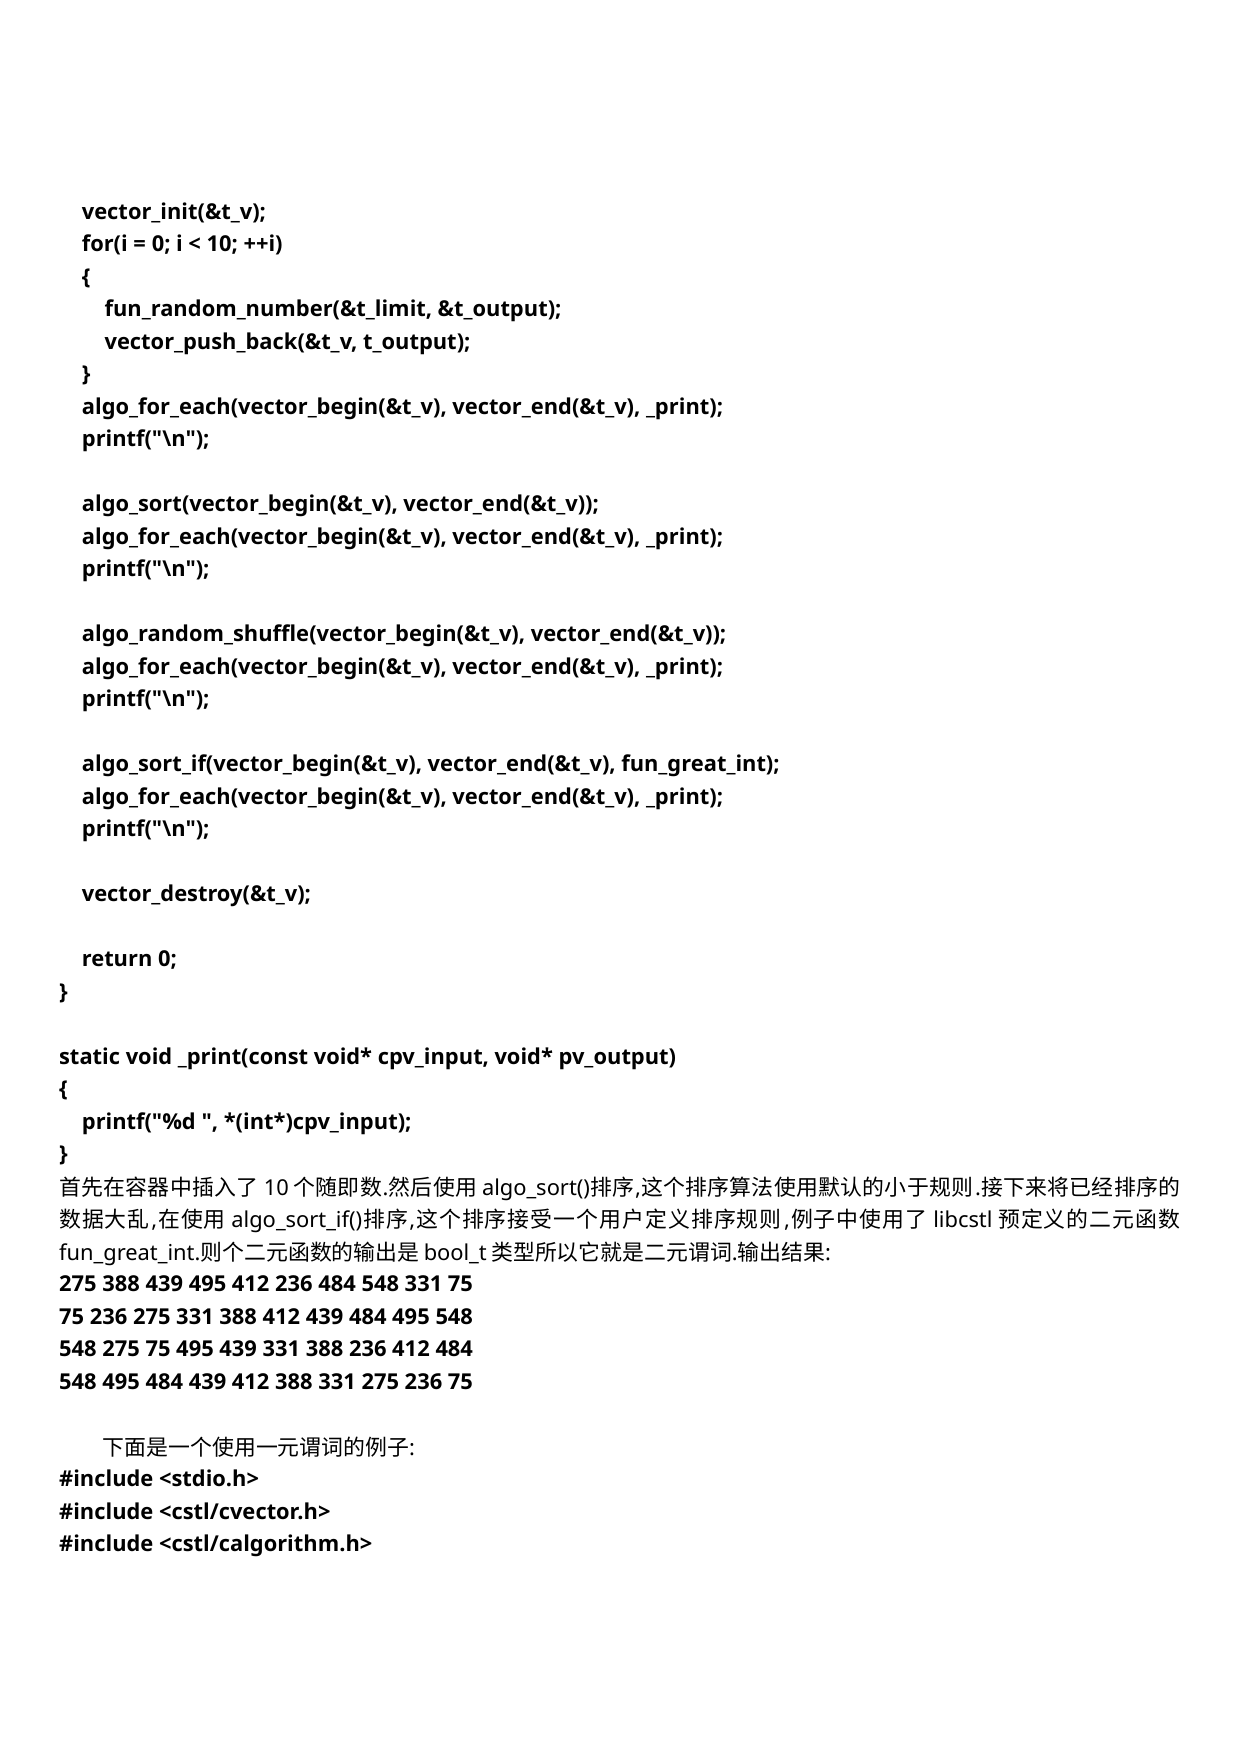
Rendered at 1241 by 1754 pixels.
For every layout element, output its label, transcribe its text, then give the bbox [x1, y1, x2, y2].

text printf("\n"); [59, 422, 1181, 454]
text printf("\n"); [59, 682, 1181, 714]
text algo_random_shuffle(vector_begin(&t_v), vector_end(&t_v)); [59, 617, 1181, 649]
text #include <stdio.h> [59, 1462, 1181, 1494]
text printf("%d ", *(int*)cpv_input); [59, 1104, 1181, 1137]
text 75 236 275 331 388 412 439 484 495 548 [59, 1299, 1181, 1332]
text printf("\n"); [59, 552, 1181, 584]
text algo_for_each(vector_begin(&t_v), vector_end(&t_v), _print); [59, 649, 1181, 682]
text for(i = 0; i < 10; ++i) [59, 227, 1181, 259]
text } [59, 1137, 1181, 1169]
text 548 275 75 495 439 331 388 236 412 484 [59, 1332, 1181, 1364]
text } [59, 974, 1181, 1007]
text } [59, 357, 1181, 389]
text 275 388 439 495 412 236 484 548 331 75 [59, 1267, 1181, 1299]
text algo_for_each(vector_begin(&t_v), vector_end(&t_v), _print); [59, 779, 1181, 812]
text printf("\n"); [59, 812, 1181, 844]
text algo_sort(vector_begin(&t_v), vector_end(&t_v)); [59, 487, 1181, 519]
text vector_destroy(&t_v); [59, 877, 1181, 909]
text algo_sort_if(vector_begin(&t_v), vector_end(&t_v), fun_great_int); [59, 747, 1181, 779]
text vector_init(&t_v); [59, 194, 1181, 227]
text 首先在容器中插入了10个随即数.然后使用algo_sort()排序,这个排序算法使用默认的小于规则.接下来将已经排序的数据大乱,在使用algo_sort_if()排序,这个排序接受一个用户定义排序规则,例子中使用了libcstl预定义的二元函数fun_great_int.则个二元函数的输出是bool_t类型所以它就是二元谓词.输出结果: [59, 1169, 1181, 1267]
text vector_push_back(&t_v, t_output); [59, 324, 1181, 357]
text 548 495 484 439 412 388 331 275 236 75 [59, 1364, 1181, 1397]
text static void _print(const void* cpv_input, void* pv_output) [59, 1039, 1181, 1072]
text return 0; [59, 942, 1181, 974]
text { [59, 259, 1181, 292]
text { [59, 1072, 1181, 1104]
text #include <cstl/cvector.h> [59, 1494, 1181, 1527]
text algo_for_each(vector_begin(&t_v), vector_end(&t_v), _print); [59, 389, 1181, 422]
text #include <cstl/calgorithm.h> [59, 1527, 1181, 1559]
text 下面是一个使用一元谓词的例子: [59, 1429, 1181, 1462]
text fun_random_number(&t_limit, &t_output); [59, 292, 1181, 324]
text algo_for_each(vector_begin(&t_v), vector_end(&t_v), _print); [59, 519, 1181, 552]
